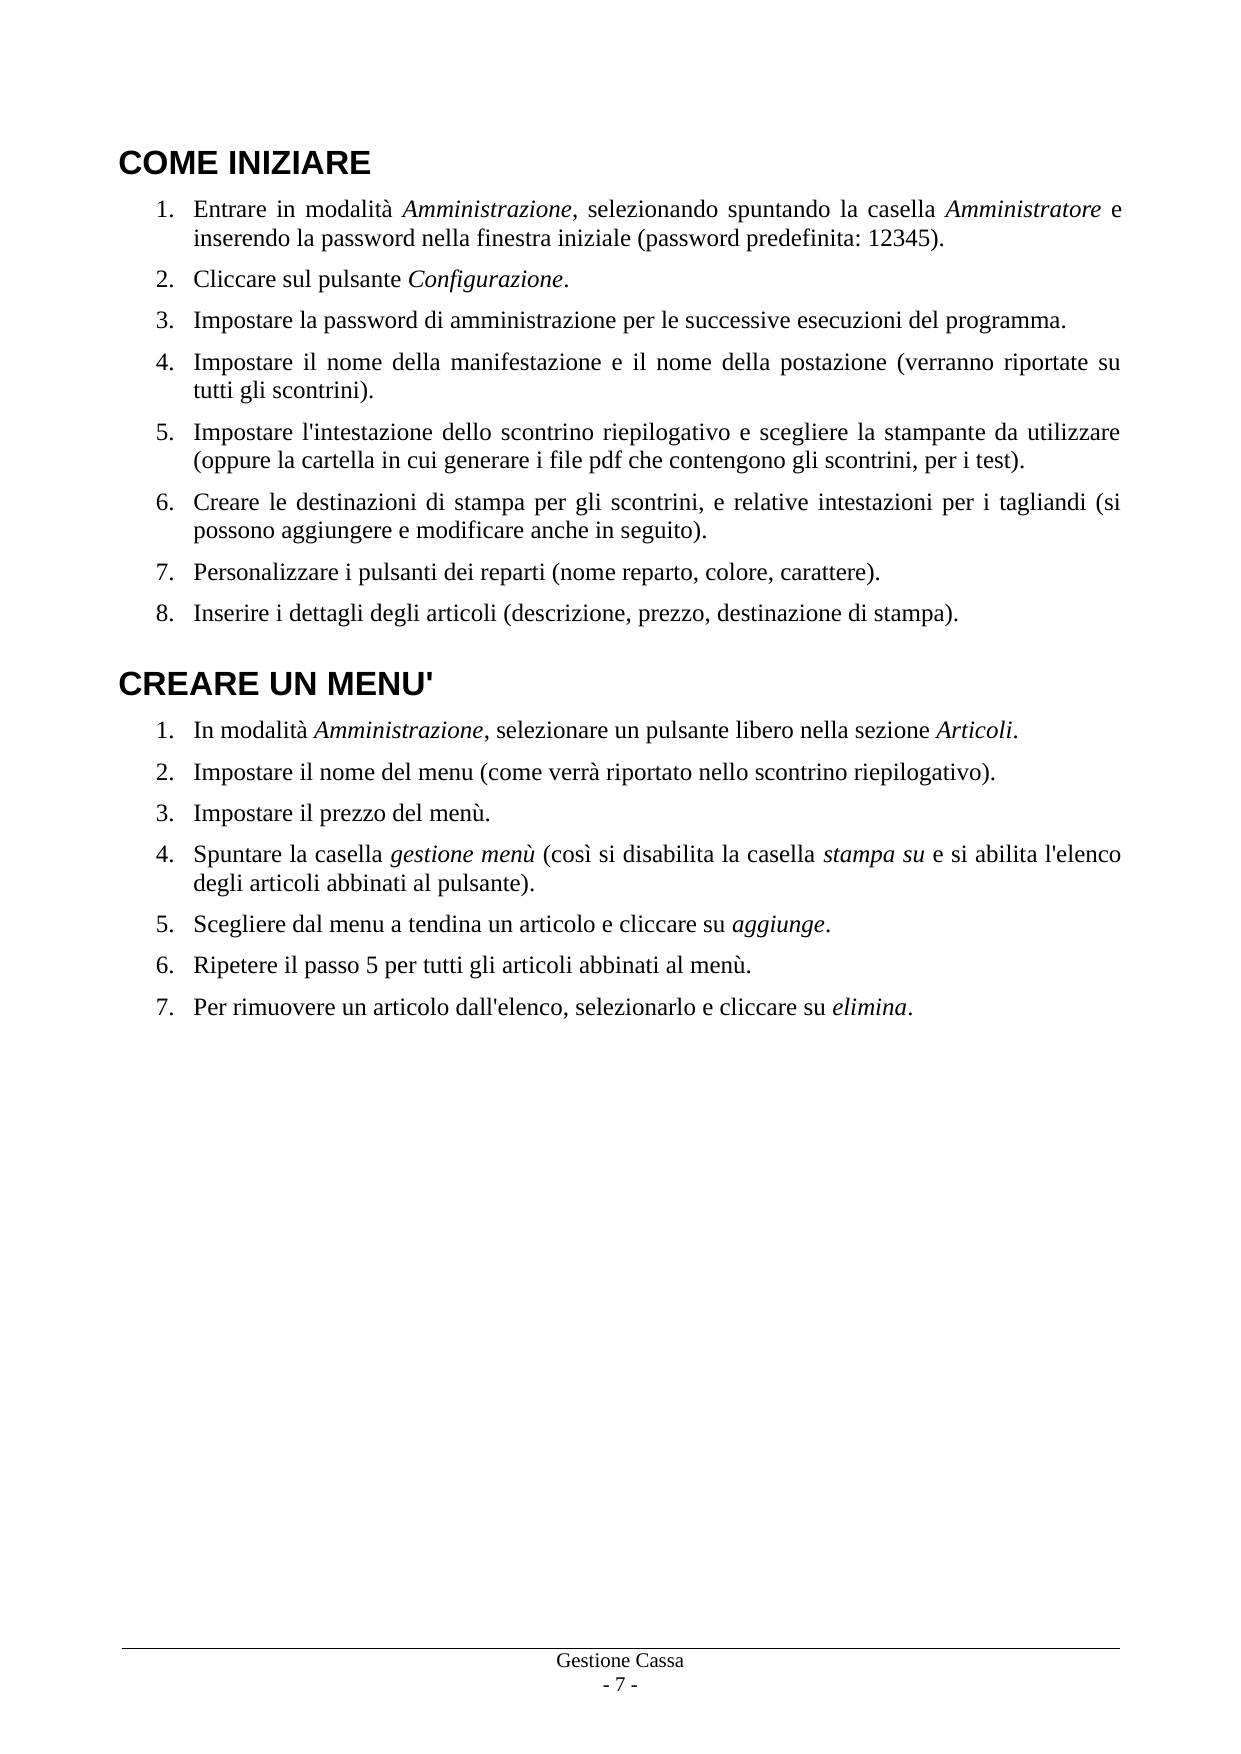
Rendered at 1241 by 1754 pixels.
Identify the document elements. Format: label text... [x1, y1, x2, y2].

list Cliccare sul pulsante Configurazione. [156, 264, 1122, 293]
list Ripetere il passo 5 per tutti gli articoli abbinati al menù. [156, 950, 1122, 979]
list Creare le destinazioni di stampa per gli scontrini, e relative intestazioni per i tagliandi (si possono aggiungere e modificare anche in seguito). [156, 487, 1122, 544]
list Personalizzare i pulsanti dei reparti (nome reparto, colore, carattere). [156, 557, 1122, 586]
list Impostare il prezzo del menù. [156, 798, 1122, 827]
list Scegliere dal menu a tendina un articolo e cliccare su aggiunge. [156, 909, 1122, 938]
list Entrare in modalità Amministrazione, selezionando spuntando la casella Amministratore e inserendo la password nella finestra iniziale (password predefinita: 12345). [156, 194, 1122, 252]
list Impostare l'intestazione dello scontrino riepilogativo e scegliere la stampante da utilizzare (oppure la cartella in cui generare i file pdf che contengono gli scontrini, per i test). [156, 417, 1122, 474]
list Per rimuovere un articolo dall'elenco, selezionarlo e cliccare su elimina. [156, 992, 1122, 1020]
list Impostare il nome della manifestazione e il nome della postazione (verranno riportate su tutti gli scontrini). [156, 347, 1122, 404]
subtitle CREARE UN MENU' [81, 664, 1122, 703]
subtitle COME INIZIARE [118, 143, 1122, 182]
list Impostare la password di amministrazione per le successive esecuzioni del programma. [156, 306, 1122, 334]
list Impostare il nome del menu (come verrà riportato nello scontrino riepilogativo). [156, 757, 1122, 785]
list Inserire i dettagli degli articoli (descrizione, prezzo, destinazione di stampa). [156, 598, 1122, 627]
list Spuntare la casella gestione menù (così si disabilita la casella stampa su e si abilita l'elenco degli articoli abbinati al pulsante). [156, 839, 1122, 897]
list In modalità Amministrazione, selezionare un pulsante libero nella sezione Articoli. [156, 715, 1122, 744]
